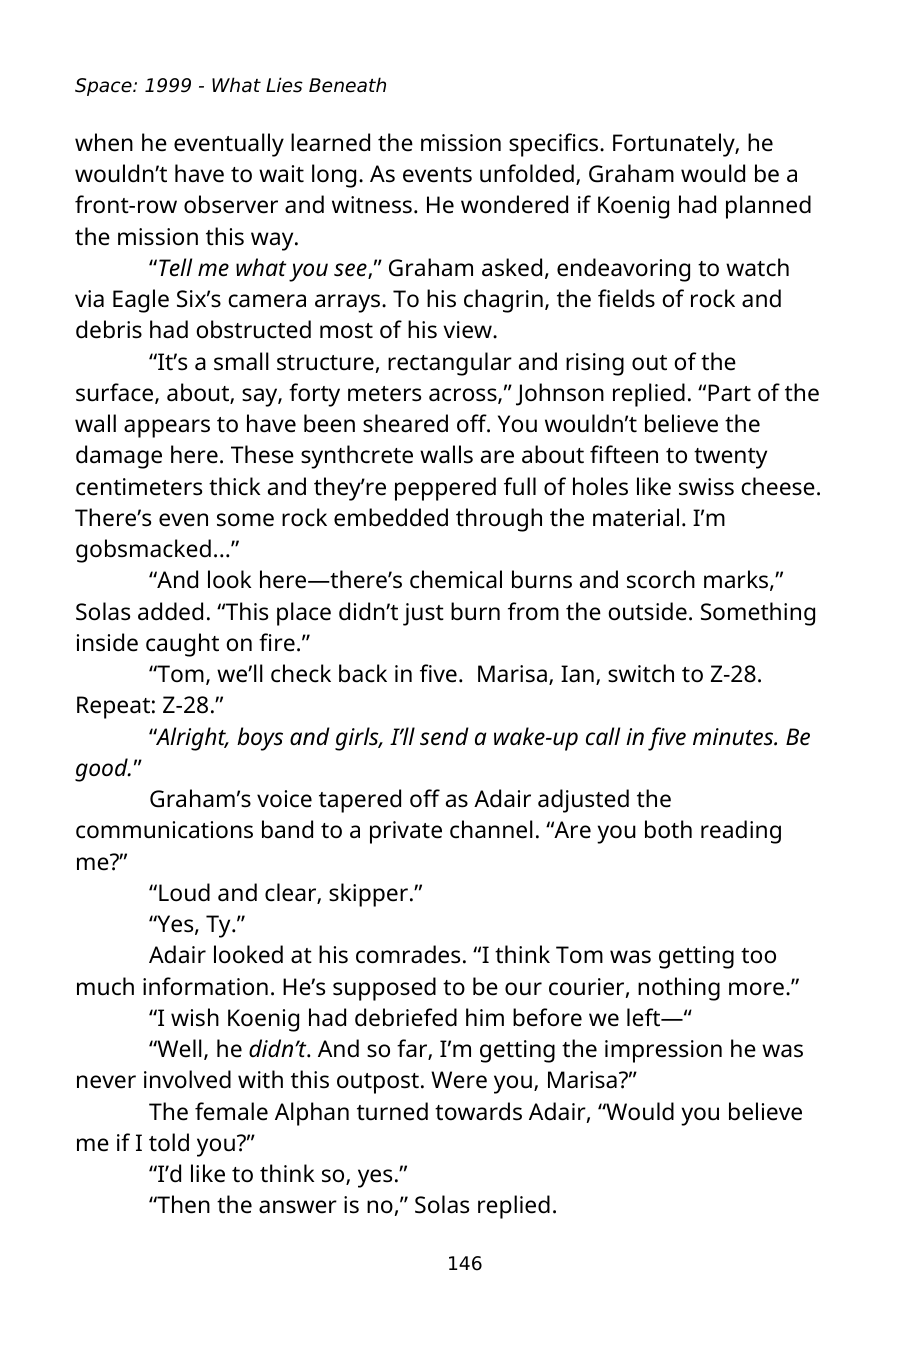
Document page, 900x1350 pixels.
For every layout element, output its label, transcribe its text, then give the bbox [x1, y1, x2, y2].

text “It’s a small structure, rectangular and rising out of the surface, about, say, forty meters across,” Johnson replied. “Part of the wall appears to have been sheared off. You wouldn’t believe the damage here. These synthcrete walls are about fifteen to twenty centimeters thick and they’re peppered full of holes like swiss cheese. There’s even some rock embedded through the material. I’m gobsmacked...” [75, 346, 825, 564]
text “Well, he didn’t. And so far, I’m getting the impression he was never involved with this outpost. Were you, Marisa?” [75, 1033, 825, 1096]
text The female Alphan turned towards Adair, “Would you believe me if I told you?” [75, 1096, 825, 1158]
text Adair looked at his comrades. “I think Tom was getting too much information. He’s supposed to be our courier, nothing more.” [75, 939, 825, 1002]
text “Alright, boys and girls, I’ll send a wake-up call in five minutes. Be good.” [75, 721, 825, 783]
text Graham’s voice tapered off as Adair adjusted the communications band to a private channel. “Are you both reading me?” “Loud and clear, skipper.” [75, 783, 825, 908]
text “Then the answer is no,” Solas replied. [75, 1189, 825, 1221]
text when he eventually learned the mission specifics. Fortunately, he wouldn’t have to wait long. As events unfolded, Graham would be a front-row observer and witness. He wondered if Koenig had planned the mission this way. [75, 127, 825, 252]
text “I wish Koenig had debriefed him before we left—“ [75, 1002, 825, 1033]
text “Yes, Ty.” [75, 908, 825, 939]
text “Tom, we’ll check back in five. Marisa, Ian, switch to Z-28. Repeat: Z-28.” [75, 658, 825, 721]
text “And look here—there’s chemical burns and scorch marks,” Solas added. “This place didn’t just burn from the outside. Something inside caught on fire.” [75, 564, 825, 658]
text “I’d like to think so, yes.” [75, 1158, 825, 1189]
text “Tell me what you see,” Graham asked, endeavoring to watch via Eagle Six’s camera arrays. To his chagrin, the fields of rock and debris had obstructed most of his view. [75, 252, 825, 346]
